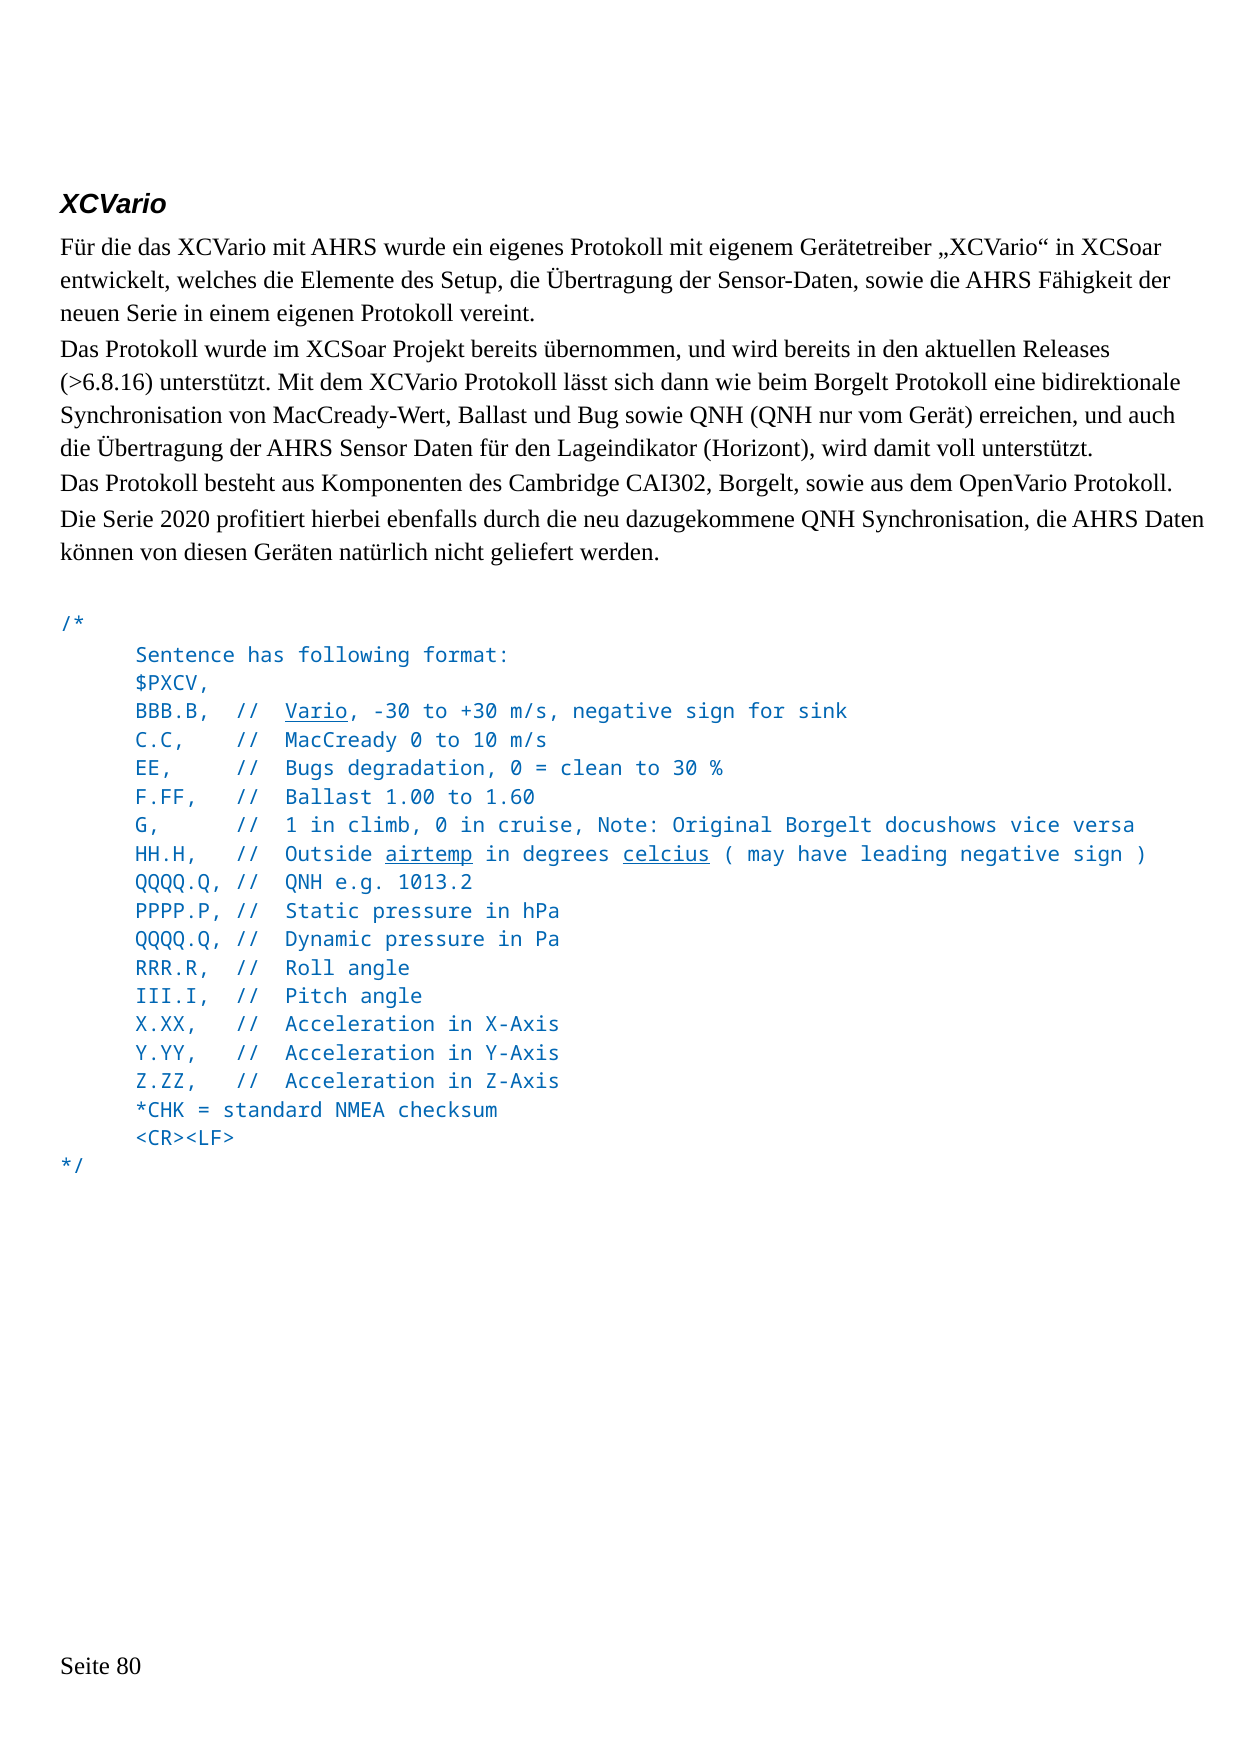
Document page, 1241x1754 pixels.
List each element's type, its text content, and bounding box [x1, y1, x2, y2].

text III.I, // Pitch angle [60, 981, 1207, 1009]
text PPPP.P, // Static pressure in hPa [60, 896, 1207, 924]
text QQQQ.Q, // QNH e.g. 1013.2 [60, 867, 1207, 896]
text X.XX, // Acceleration in X-Axis [60, 1009, 1207, 1038]
text Z.ZZ, // Acceleration in Z-Axis [60, 1066, 1207, 1095]
text Die Serie 2020 profitiert hierbei ebenfalls durch die neu dazugekommene QNH Synchronisation, die AHRS Daten können von diesen Geräten natürlich nicht geliefert werden. [60, 504, 1207, 566]
text RRR.R, // Roll angle [60, 953, 1207, 981]
text Sentence has following format: [60, 640, 1207, 668]
text Das Protokoll besteht aus Komponenten des Cambridge CAI302, Borgelt, sowie aus dem OpenVario Protokoll. [60, 468, 1207, 497]
subtitle XCVario [60, 187, 1207, 219]
text $PXCV, [60, 668, 1207, 697]
text HH.H, // Outside airtemp in degrees celcius ( may have leading negative sign ) [60, 839, 1207, 867]
text BBB.B, // Vario, -30 to +30 m/s, negative sign for sink [60, 697, 1207, 725]
text EE, // Bugs degradation, 0 = clean to 30 % [60, 753, 1207, 782]
text Y.YY, // Acceleration in Y-Axis [60, 1038, 1207, 1066]
text <CR><LF> [60, 1123, 1207, 1152]
text C.C, // MacCready 0 to 10 m/s [60, 725, 1207, 753]
text Für die das XCVario mit AHRS wurde ein eigenes Protokoll mit eigenem Gerätetreiber „XCVario“ in XCSoar entwickelt, welches die Elemente des Setup, die Übertragung der Sensor-Daten, sowie die AHRS Fähigkeit der neuen Serie in einem eigenen Protokoll vereint. [60, 232, 1207, 327]
text */ [60, 1152, 1207, 1180]
text *CHK = standard NMEA checksum [60, 1095, 1207, 1123]
text G, // 1 in climb, 0 in cruise, Note: Original Borgelt docushows vice versa [60, 810, 1207, 839]
text /* [60, 609, 1207, 637]
text QQQQ.Q, // Dynamic pressure in Pa [60, 924, 1207, 953]
text F.FF, // Ballast 1.00 to 1.60 [60, 782, 1207, 810]
text Das Protokoll wurde im XCSoar Projekt bereits übernommen, und wird bereits in den aktuellen Releases (>6.8.16) unterstützt. Mit dem XCVario Protokoll lässt sich dann wie beim Borgelt Protokoll eine bidirektionale Synchronisation von MacCready-Wert, Ballast und Bug sowie QNH (QNH nur vom Gerät) erreichen, und auch die Übertragung der AHRS Sensor Daten für den Lageindikator (Horizont), wird damit voll unterstützt. [60, 334, 1207, 461]
